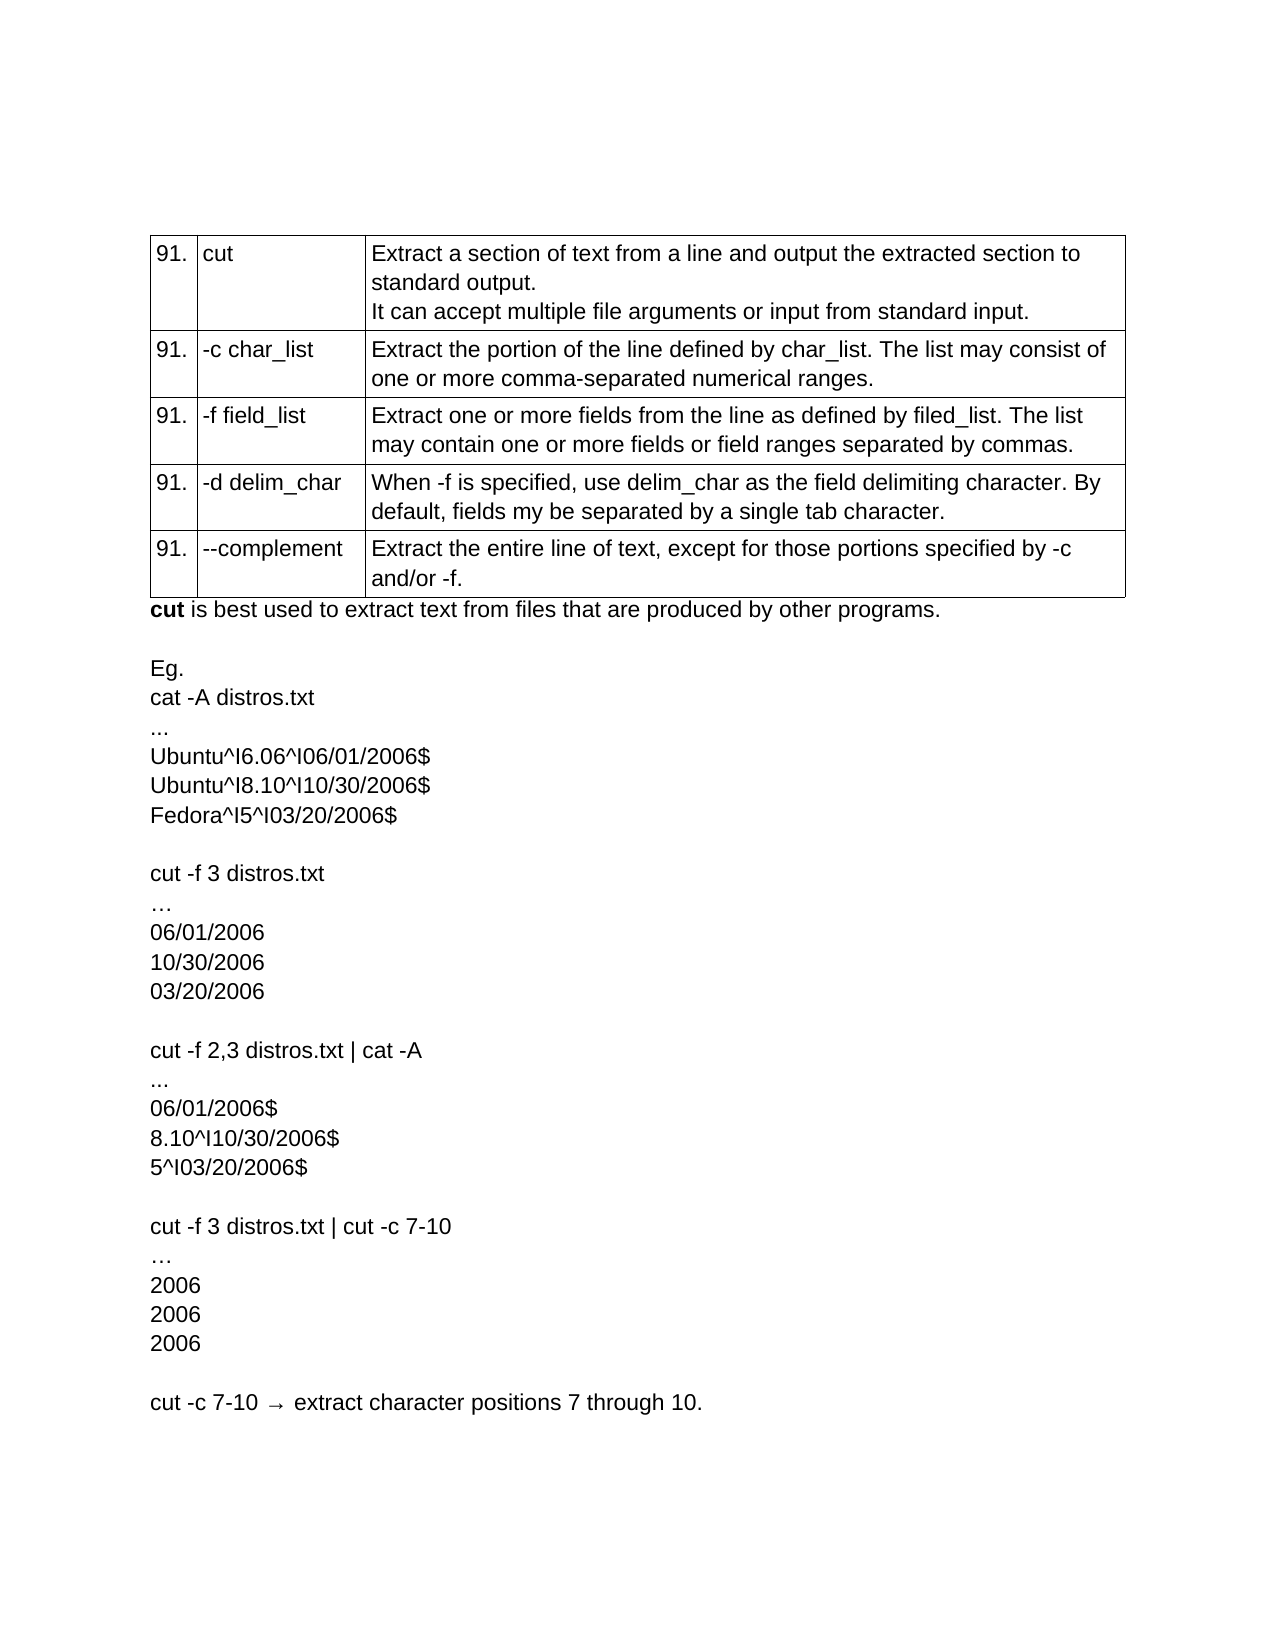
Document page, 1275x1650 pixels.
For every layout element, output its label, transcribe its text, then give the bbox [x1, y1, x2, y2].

text 10/30/2006 [150, 949, 1125, 975]
table_cell Extract the portion of the line defined by char_list. The list may consist of one or more comma-separated numerical ranges. [366, 331, 1125, 397]
text cut is best used to extract text from files that are produced by other programs. [150, 598, 1125, 622]
table_cell Extract one or more fields from the line as defined by filed_list. The list may contain one or more fields or field ranges separated by commas. [366, 398, 1125, 463]
table_cell --complement [198, 531, 365, 597]
text 2006 [150, 1302, 1125, 1327]
text ... [150, 714, 1125, 740]
text 06/01/2006 [150, 920, 1125, 946]
text cut -c 7-10 → extract character positions 7 through 10. [150, 1390, 1125, 1416]
text ... [150, 1067, 1125, 1092]
text cut -f 3 distros.txt | cut -c 7-10 [150, 1214, 1125, 1239]
table_cell 91. [151, 531, 197, 597]
text Eg. [150, 656, 1125, 681]
table_header 91. [151, 236, 197, 330]
table_cell -f field_list [198, 398, 365, 463]
table_cell Extract the entire line of text, except for those portions specified by -c and/or -f. [366, 531, 1125, 597]
table_cell When -f is specified, use delim_char as the field delimiting character. By default, fields my be separated by a single tab character. [366, 465, 1125, 530]
text Ubuntu^I8.10^I10/30/2006$ [150, 773, 1125, 799]
text 5^I03/20/2006$ [150, 1155, 1125, 1181]
text Ubuntu^I6.06^I06/01/2006$ [150, 744, 1125, 769]
table_cell 91. [151, 331, 197, 397]
text cut -f 3 distros.txt [150, 861, 1125, 887]
text … [150, 891, 1125, 916]
text … [150, 1243, 1125, 1269]
text cut -f 2,3 distros.txt | cat -A [150, 1037, 1125, 1063]
text cat -A distros.txt [150, 685, 1125, 711]
text 8.10^I10/30/2006$ [150, 1126, 1125, 1151]
table_cell -d delim_char [198, 465, 365, 530]
text 2006 [150, 1331, 1125, 1357]
table_cell 91. [151, 465, 197, 530]
text 2006 [150, 1272, 1125, 1298]
table_cell -c char_list [198, 331, 365, 397]
table_cell 91. [151, 398, 197, 463]
text 06/01/2006$ [150, 1096, 1125, 1122]
table_header cut [198, 236, 365, 330]
text Fedora^I5^I03/20/2006$ [150, 802, 1125, 828]
table_header Extract a section of text from a line and output the extracted section to standard output. It can accept multiple file arguments or input from standard input. [366, 236, 1125, 330]
text 03/20/2006 [150, 979, 1125, 1004]
